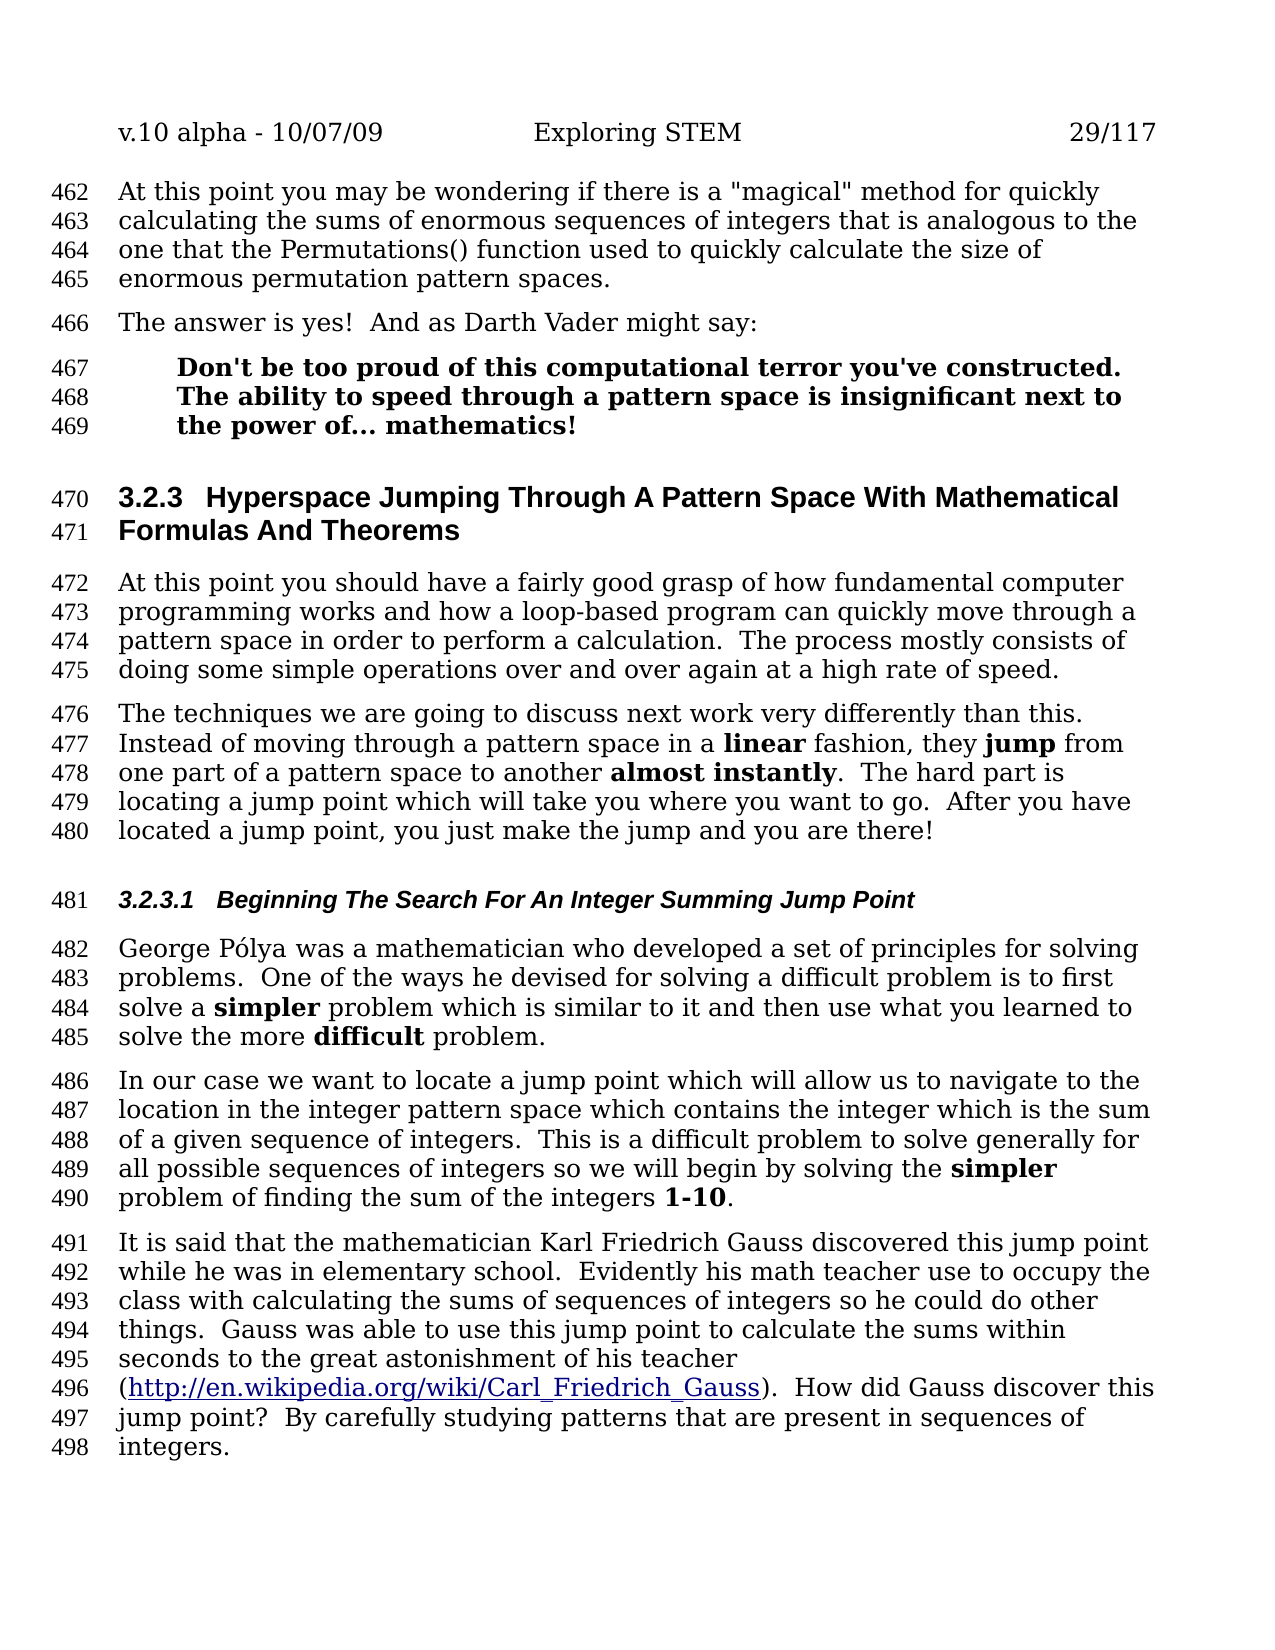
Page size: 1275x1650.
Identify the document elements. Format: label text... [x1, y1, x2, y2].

text Don't be too proud of this computational terror you've constructed. The ability to speed through a pattern space is insignificant next to the power of... mathematics! [176, 353, 1157, 441]
text It is said that the mathematician Karl Friedrich Gauss discovered this jump point while he was in elementary school. Evidently his math teacher use to occupy the class with calculating the sums of sequences of integers so he could do other things. Gauss was able to use this jump point to calculate the sums within seconds to the great astonishment of his teacher (http://en.wikipedia.org/wiki/Carl_Friedrich_Gauss). How did Gauss discover this jump point? By carefully studying patterns that are present in sequences of integers. [118, 1228, 1157, 1461]
subtitle Beginning The Search For An Integer Summing Jump Point [118, 885, 1157, 913]
text In our case we want to locate a jump point which will allow us to navigate to the location in the integer pattern space which contains the integer which is the sum of a given sequence of integers. This is a difficult problem to solve generally for all possible sequences of integers so we will begin by solving the simpler problem of finding the sum of the integers 1-10. [118, 1067, 1157, 1213]
text The answer is yes! And as Darth Vader might say: [118, 308, 1157, 338]
text George Pólya was a mathematician who developed a set of principles for solving problems. One of the ways he devised for solving a difficult problem is to first solve a simpler problem which is similar to it and then use what you learned to solve the more difficult problem. [118, 934, 1157, 1052]
text At this point you should have a fairly good grasp of how fundamental computer programming works and how a loop-based program can quickly move through a pattern space in order to perform a calculation. The process mostly consists of doing some simple operations over and over again at a high rate of speed. [118, 568, 1157, 684]
text The techniques we are going to discuss next work very differently than this. Instead of moving through a pattern space in a linear fashion, they jump from one part of a pattern space to another almost instantly. The hard part is locating a jump point which will take you where you want to go. After you have located a jump point, you just make the jump and you are there! [118, 699, 1157, 846]
subtitle Hyperspace Jumping Through A Pattern Space With Mathematical Formulas And Theorems [118, 480, 1157, 547]
text At this point you may be wondering if there is a "magical" method for quickly calculating the sums of enormous sequences of integers that is analogous to the one that the Permutations() function used to quickly calculate the size of enormous permutation pattern spaces. [118, 177, 1157, 293]
